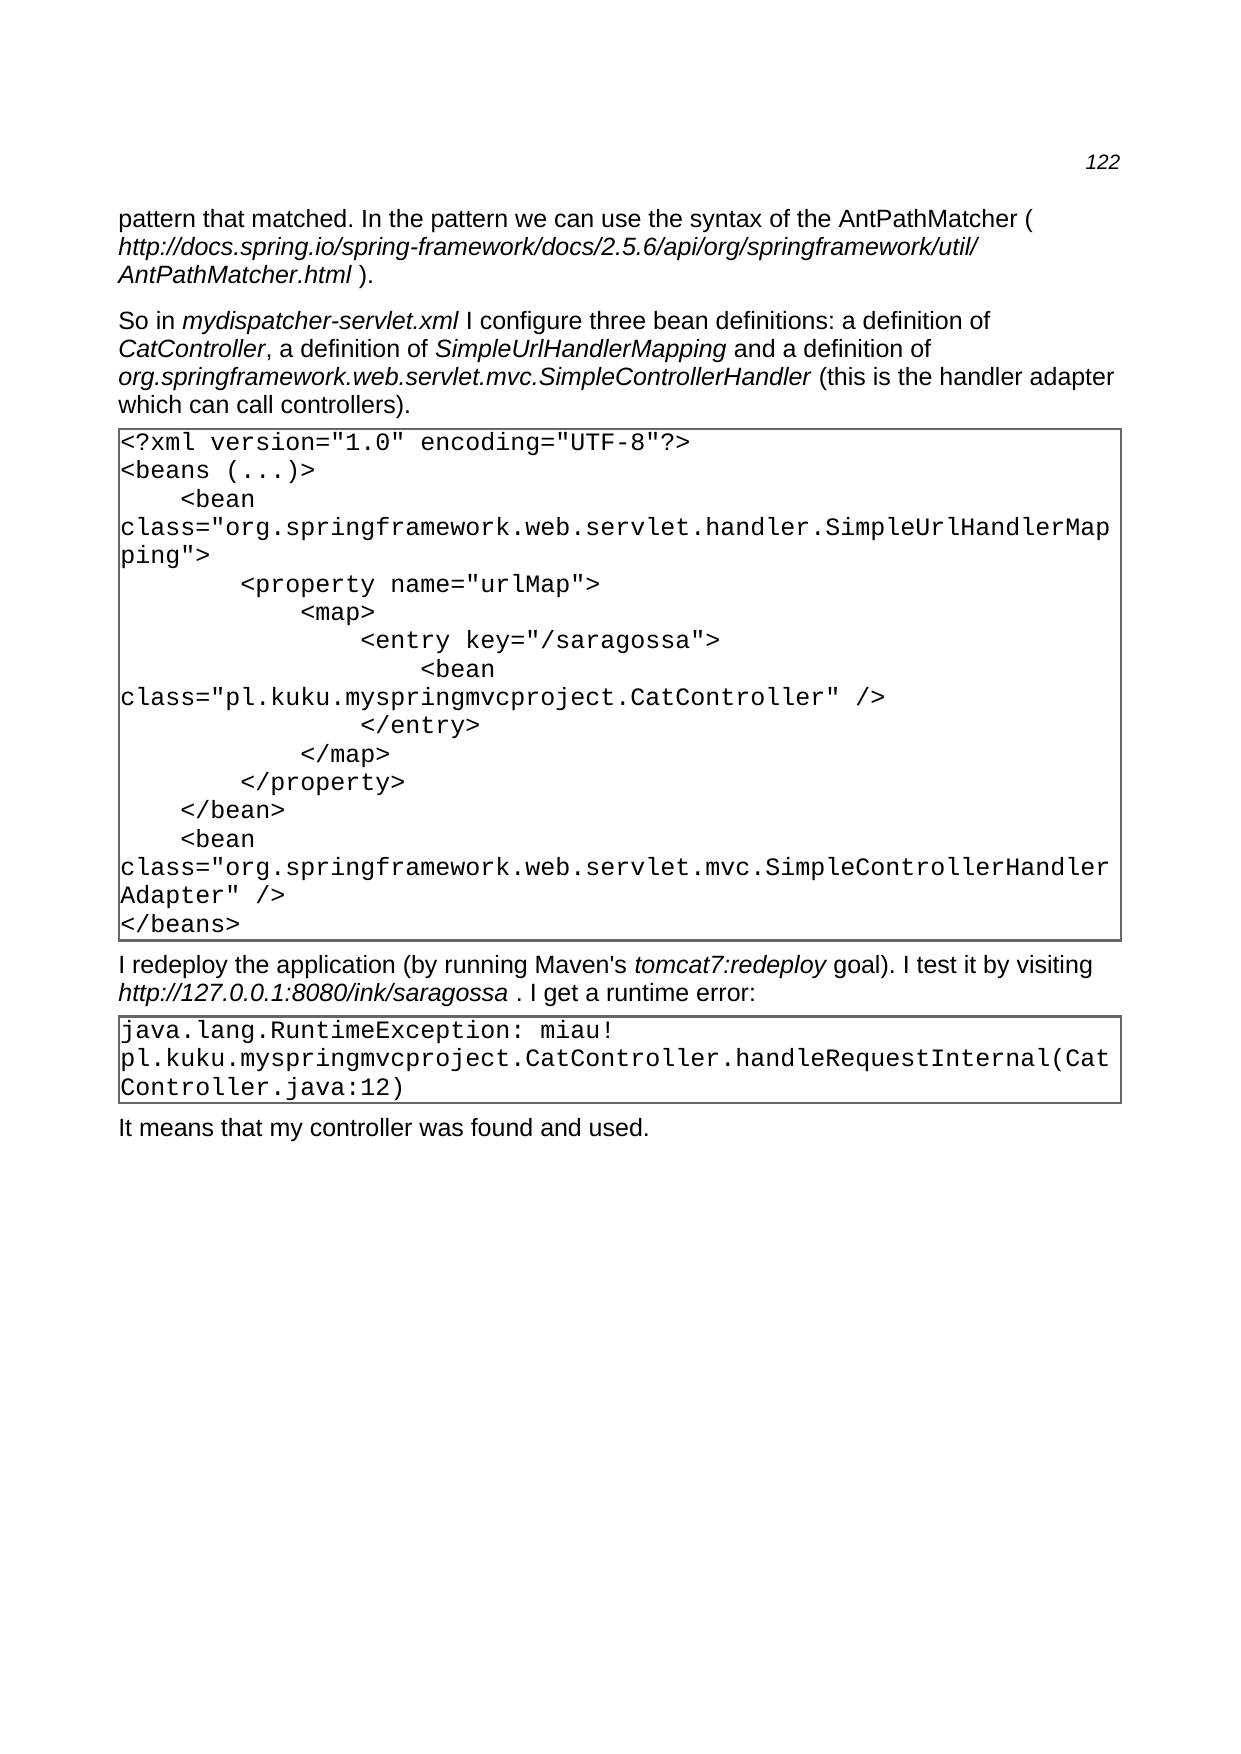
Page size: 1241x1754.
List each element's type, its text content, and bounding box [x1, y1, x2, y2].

text <?xml version="1.0" encoding="UTF-8"?> [120, 430, 1120, 456]
text <bean class="pl.kuku.myspringmvcproject.CatController" /> [120, 654, 1120, 711]
text It means that my controller was found and used. [118, 1113, 1122, 1141]
text java.lang.RuntimeException: miau! [120, 1018, 1120, 1044]
text <entry key="/saragossa"> [120, 626, 1120, 654]
text </entry> [120, 711, 1120, 739]
text <bean class="org.springframework.web.servlet.mvc.SimpleControllerHandlerAdapter" /> [120, 824, 1120, 909]
text <map> [120, 597, 1120, 626]
text pattern that matched. In the pattern we can use the syntax of the AntPathMatcher ( http://docs.spring.io/spring-framework/docs/2.5.6/api/org/springframework/util/AntPathMatcher.html ). [118, 205, 1122, 289]
text </property> [120, 767, 1120, 796]
text <beans (...)> [120, 456, 1120, 484]
text <property name="urlMap"> [120, 569, 1120, 597]
text </beans> [120, 909, 1120, 939]
text I redeploy the application (by running Maven's tomcat7:redeploy goal). I test it by visiting http://127.0.0.1:8080/ink/saragossa . I get a runtime error: [118, 951, 1122, 1006]
text </map> [120, 739, 1120, 767]
text </bean> [120, 796, 1120, 824]
text <bean class="org.springframework.web.servlet.handler.SimpleUrlHandlerMapping"> [120, 484, 1120, 569]
text So in mydispatcher-servlet.xml I configure three bean definitions: a definition of CatController, a definition of SimpleUrlHandlerMapping and a definition of org.springframework.web.servlet.mvc.SimpleControllerHandler (this is the handler adapter which can call controllers). [118, 307, 1122, 418]
text pl.kuku.myspringmvcproject.CatController.handleRequestInternal(CatController.java:12) [120, 1044, 1120, 1102]
